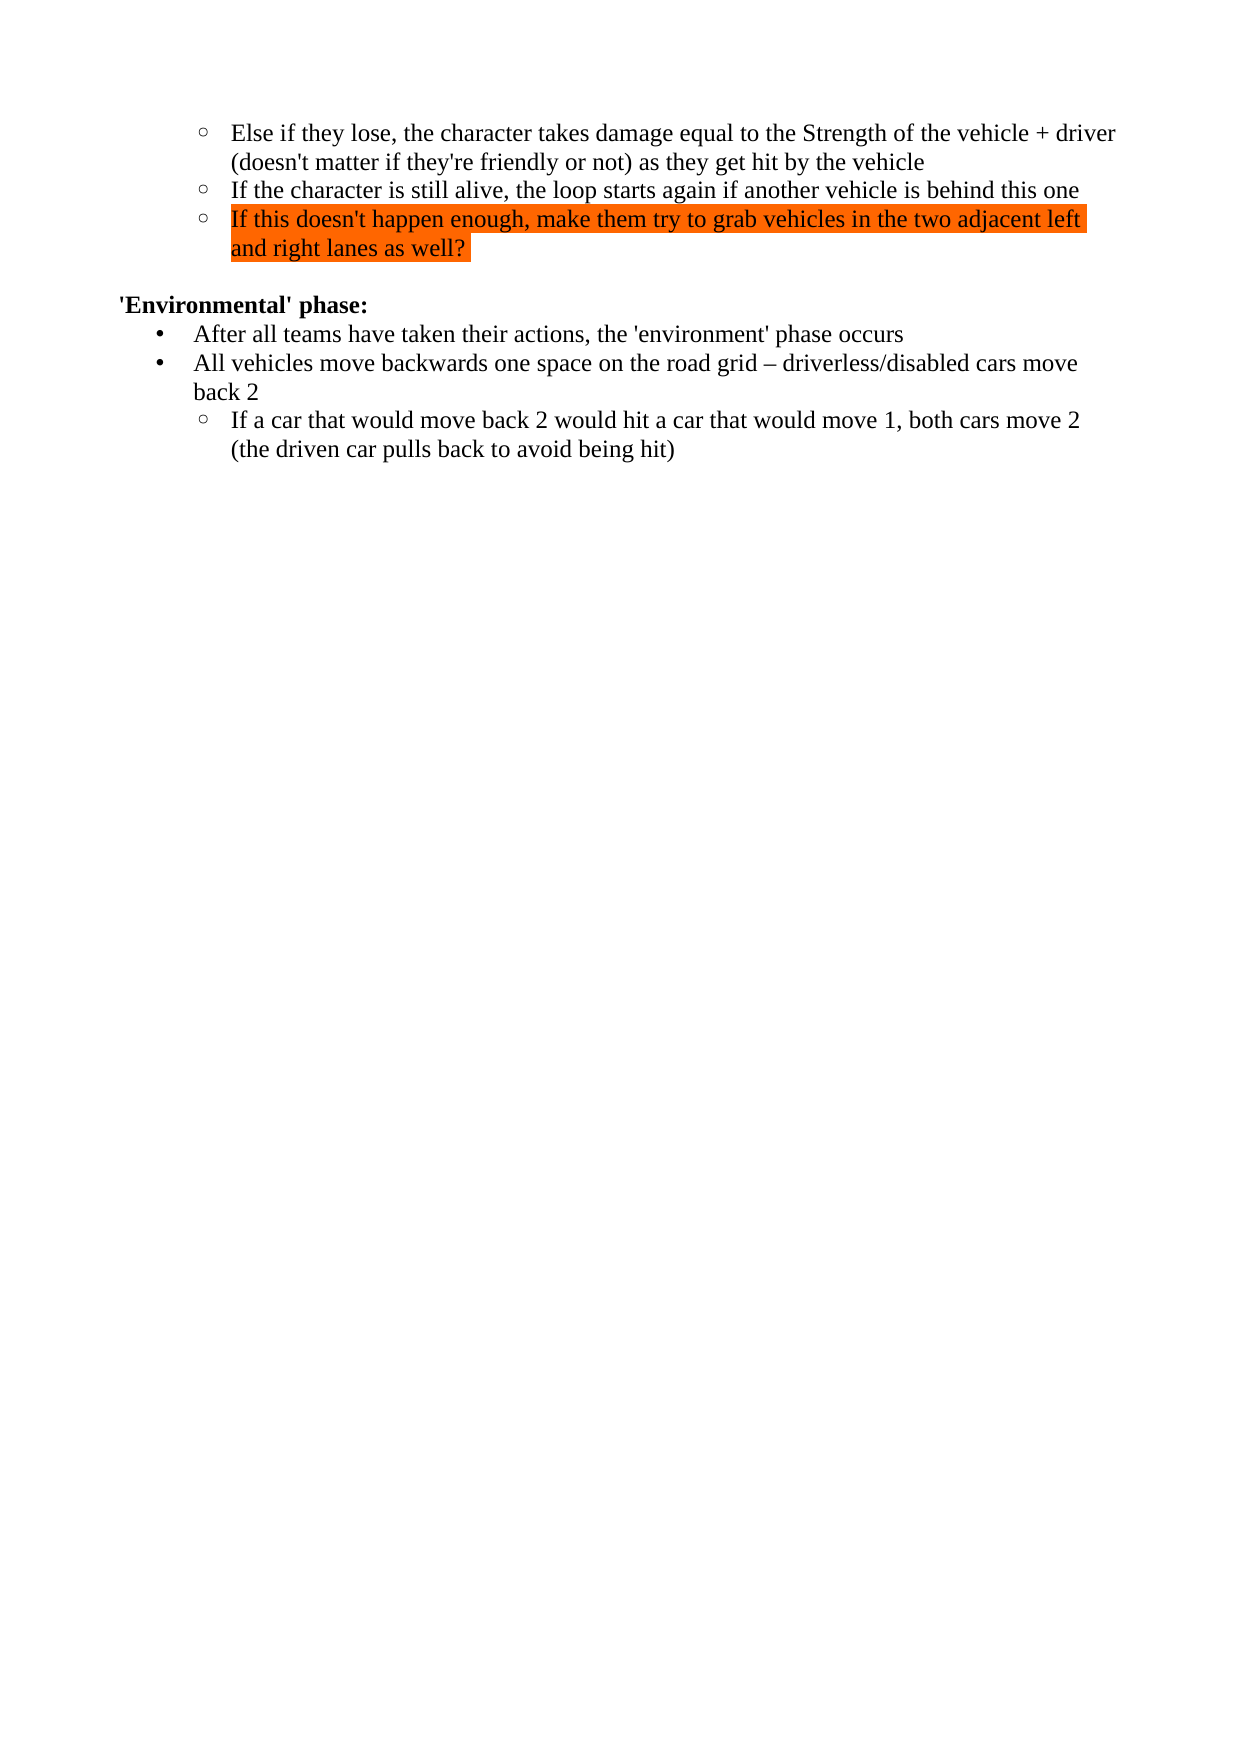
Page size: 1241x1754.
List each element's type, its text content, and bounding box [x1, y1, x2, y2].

list After all teams have taken their actions, the 'environment' phase occurs [156, 319, 1122, 348]
list Else if they lose, the character takes damage equal to the Strength of the vehicle + driver (doesn't matter if they're friendly or not) as they get hit by the vehicle [193, 118, 1122, 176]
list If this doesn't happen enough, make them try to grab vehicles in the two adjacent left and right lanes as well? [193, 204, 1122, 262]
list If the character is still alive, the loop starts again if another vehicle is behind this one [193, 176, 1122, 204]
list If a car that would move back 2 would hit a car that would move 1, both cars move 2 (the driven car pulls back to avoid being hit) [193, 406, 1122, 463]
text 'Environmental' phase: [118, 291, 1122, 319]
list All vehicles move backwards one space on the road grid – driverless/disabled cars move back 2 [156, 348, 1122, 406]
